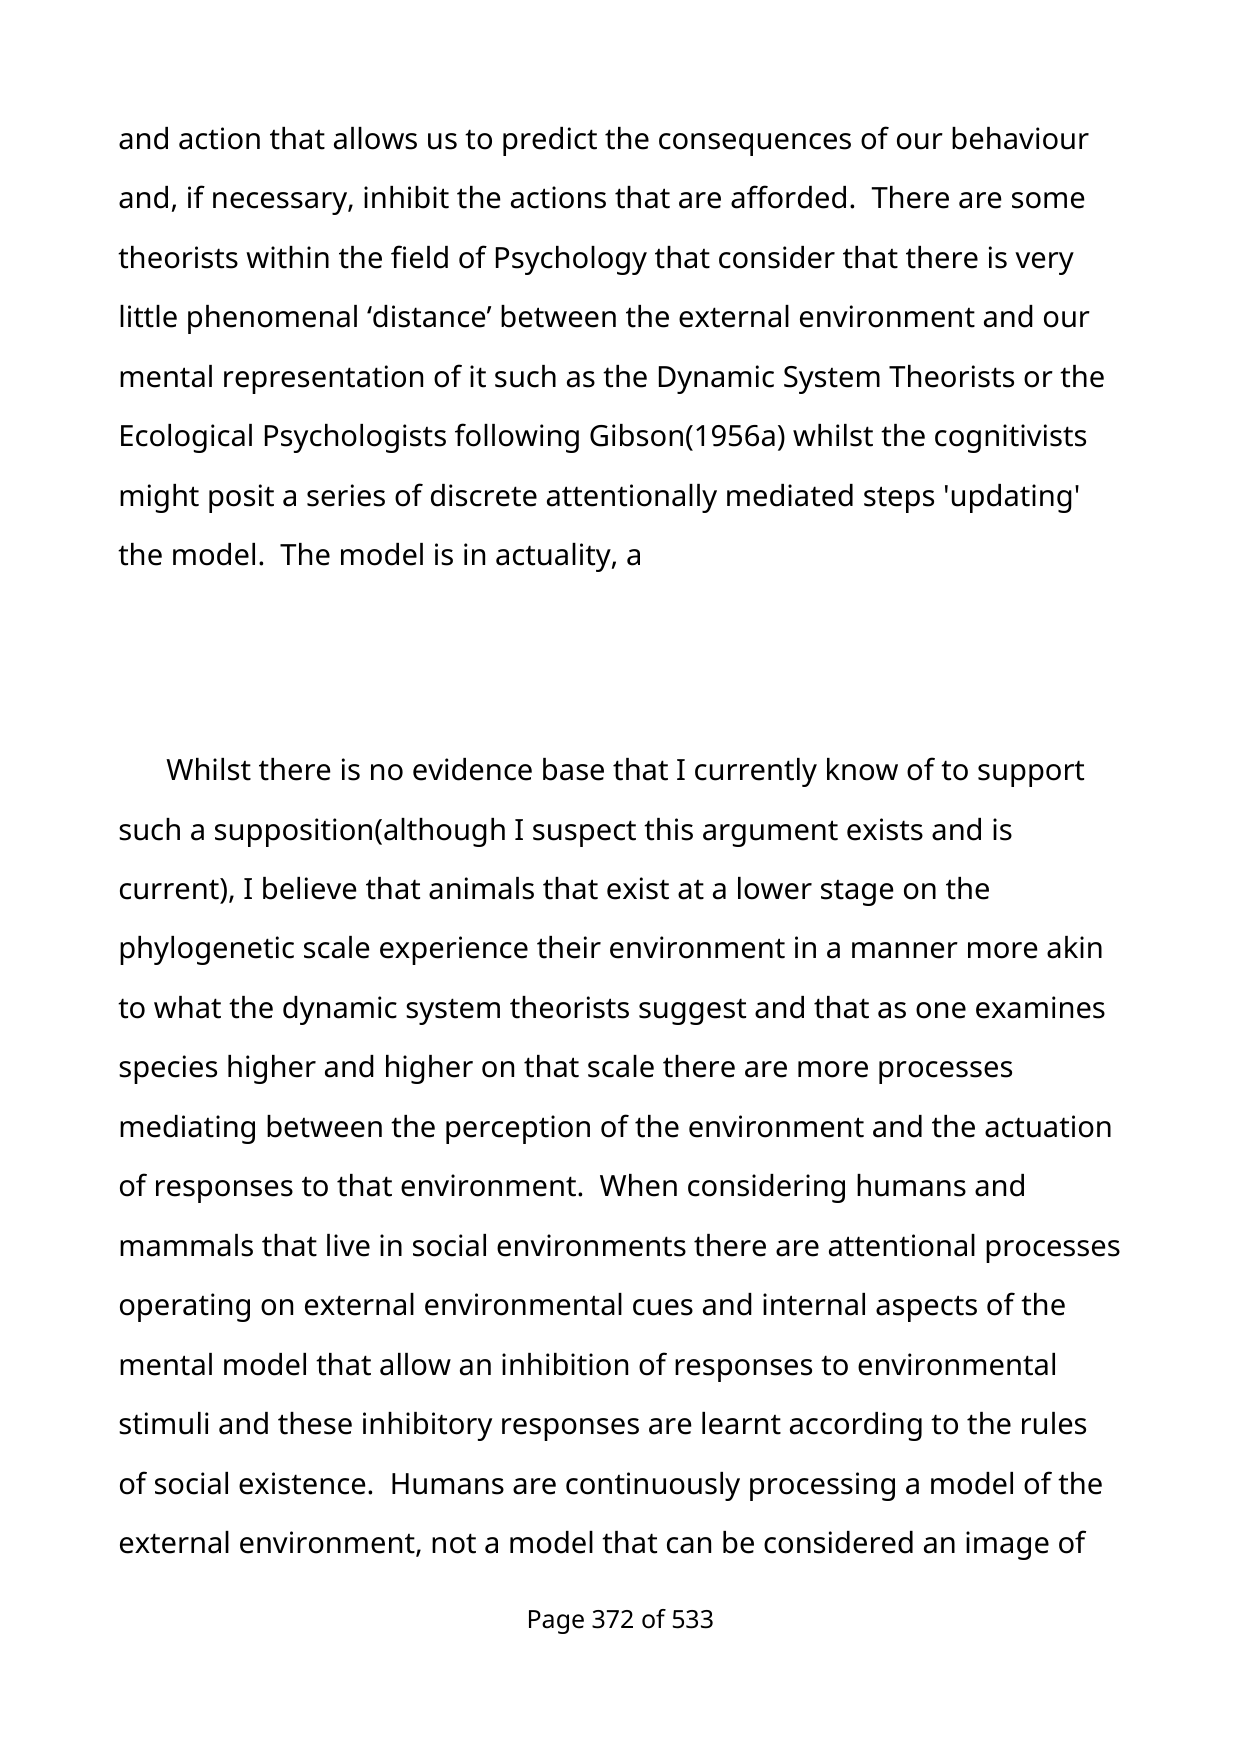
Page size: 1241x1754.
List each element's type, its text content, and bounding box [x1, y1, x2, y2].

text and action that allows us to predict the consequences of our behaviour and, if necessary, inhibit the actions that are afforded. There are some theorists within the field of Psychology that consider that there is very little phenomenal ‘distance’ between the external environment and our mental representation of it such as the Dynamic System Theorists or the Ecological Psychologists following Gibson(1956a) whilst the cognitivists might posit a series of discrete attentionally mediated steps 'updating' the model. The model is in actuality, a [118, 118, 1122, 574]
text Whilst there is no evidence base that I currently know of to support such a supposition(although I suspect this argument exists and is current), I believe that animals that exist at a lower stage on the phylogenetic scale experience their environment in a manner more akin to what the dynamic system theorists suggest and that as one examines species higher and higher on that scale there are more processes mediating between the perception of the environment and the actuation of responses to that environment. When considering humans and mammals that live in social environments there are attentional processes operating on external environmental cues and internal aspects of the mental model that allow an inhibition of responses to environmental stimuli and these inhibitory responses are learnt according to the rules of social existence. Humans are continuously processing a model of the external environment, not a model that can be considered an image of [118, 749, 1122, 1562]
